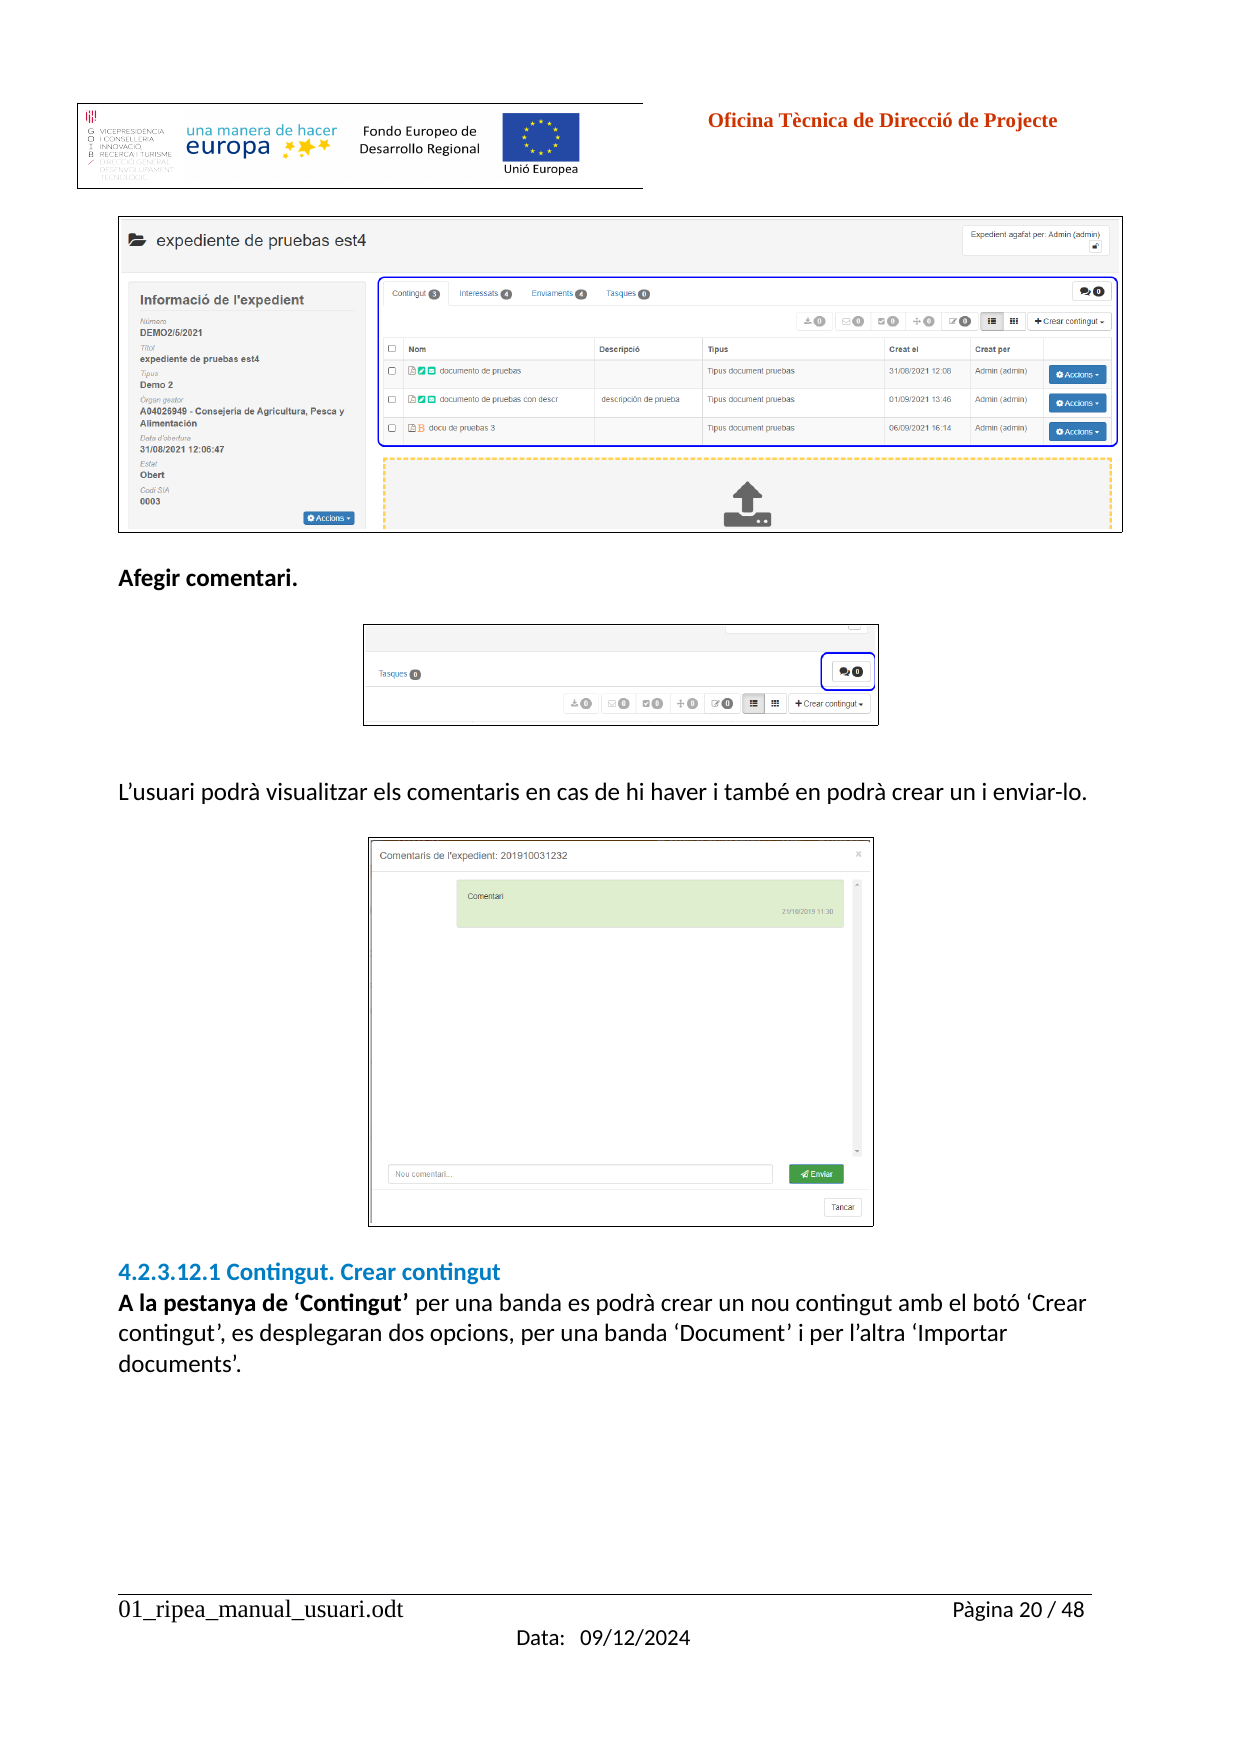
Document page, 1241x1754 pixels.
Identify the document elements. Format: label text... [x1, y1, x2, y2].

text Afegir comentari. [118, 562, 1122, 593]
picture [184, 108, 585, 182]
text A la pestanya de ‘Contingut’ per una banda es podrà crear un nou contingut amb el botó ‘Crear contingut’, es desplegaran dos opcions, per una banda ‘Document’ i per l’altra ‘Importar documents’. [118, 1287, 1122, 1378]
picture [82, 108, 178, 182]
text L’usuari podrà visualitzar els comentaris en cas de hi haver i també en podrà crear un i enviar-lo. [118, 776, 1122, 807]
subtitle 4.2.3.12.1 Contingut. Crear contingut [118, 1256, 1122, 1287]
picture [370, 840, 870, 1223]
picture [365, 626, 875, 723]
picture [121, 219, 1119, 529]
